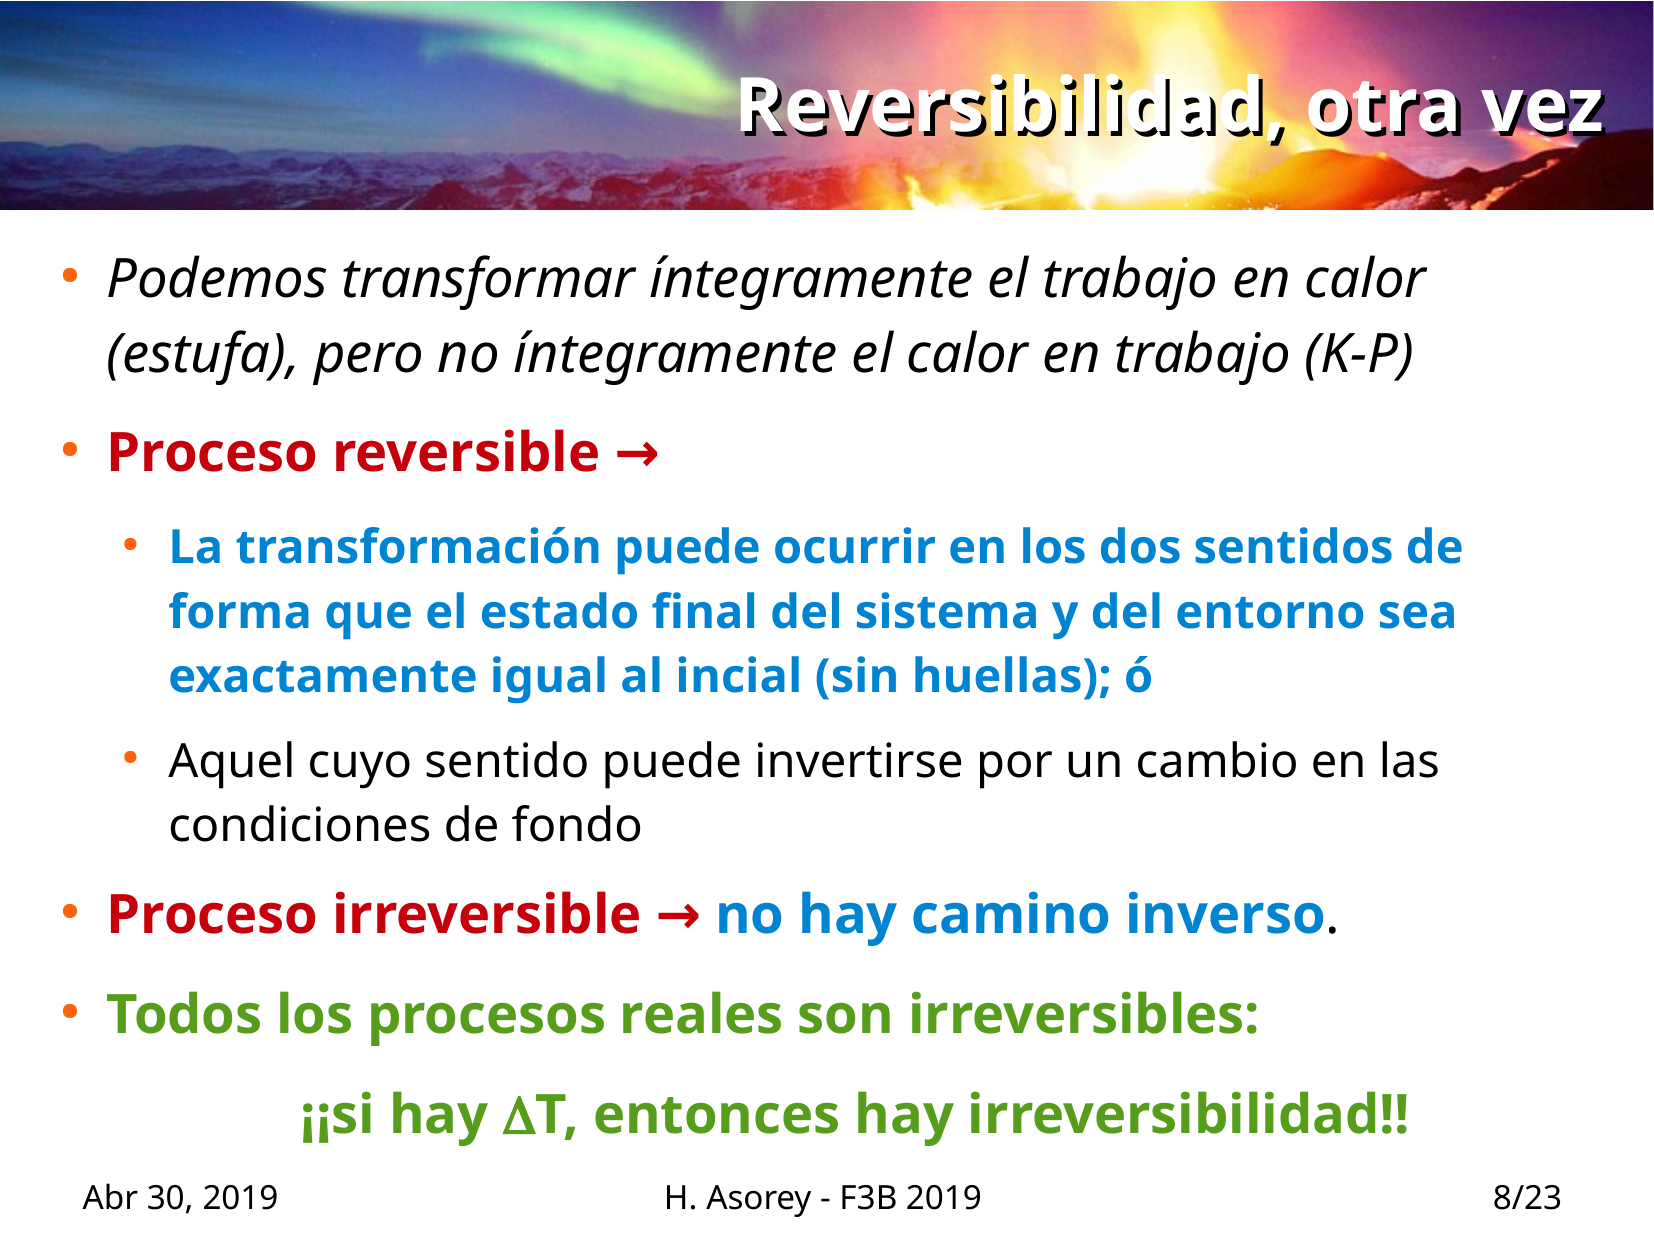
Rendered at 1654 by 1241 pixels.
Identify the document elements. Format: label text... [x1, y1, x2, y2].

title Reversibilidad, otra vez [45, 15, 1606, 191]
list Podemos transformar íntegramente el trabajo en calor (estufa), pero no íntegramente el calor en trabajo (K-P) Proceso reversible → La transformación puede ocurrir en los dos sentidos de forma que el estado final del sistema y del entorno sea exactamente igual al incial (sin huellas); ó Aquel cuyo sentido puede invertirse por un cambio en las condiciones de fondo Proceso irreversible → no hay camino inverso. Todos los procesos reales son irreversibles: ¡¡si hay DT, entonces hay irreversibilidad!! [45, 240, 1606, 1156]
picture [0, 1, 1654, 210]
